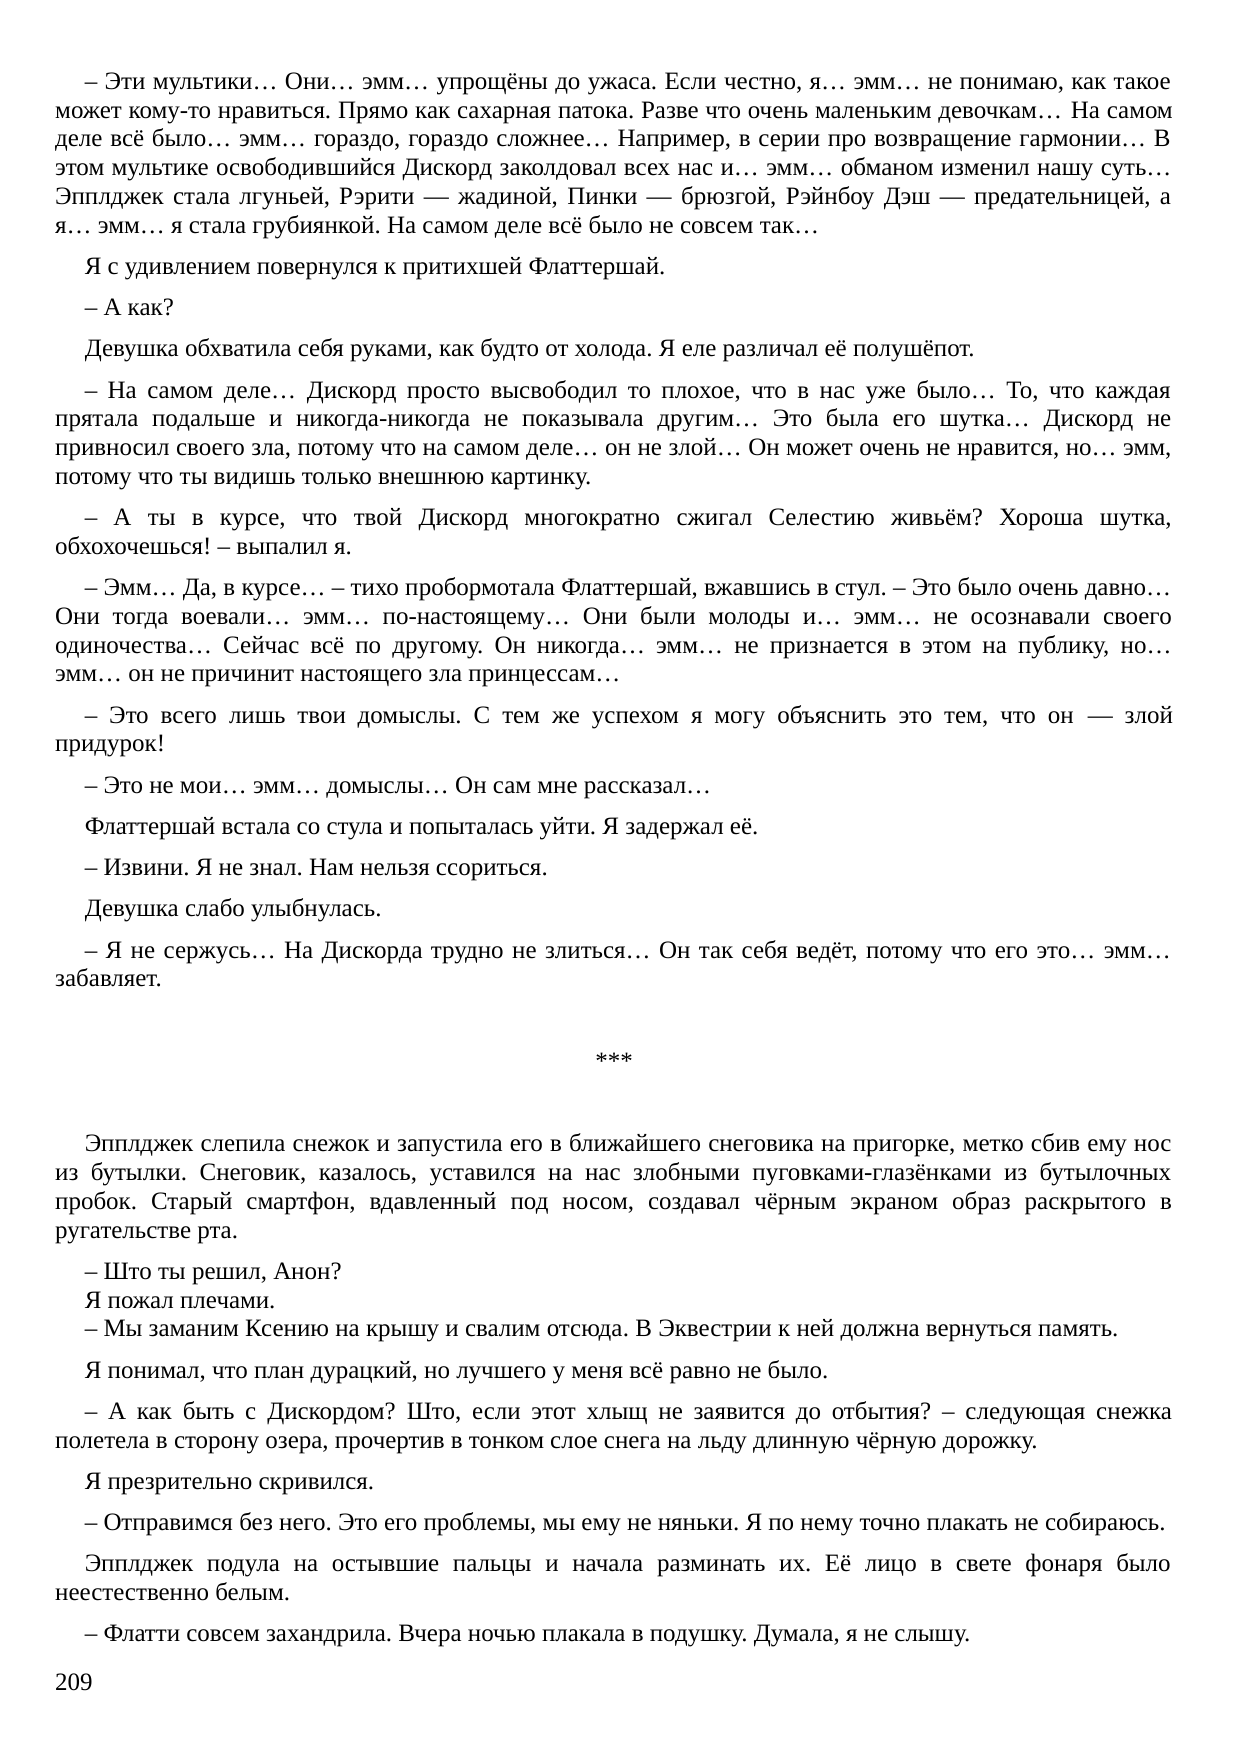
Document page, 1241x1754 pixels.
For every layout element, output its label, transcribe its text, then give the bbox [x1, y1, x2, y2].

text – Я не сержусь… На Дискорда трудно не злиться… Он так себя ведёт, потому что его это… эмм… забавляет. [55, 935, 1173, 992]
text – Это не мои… эмм… домыслы… Он сам мне рассказал… [55, 770, 1173, 798]
text – Эмм… Да, в курсе… – тихо пробормотала Флаттершай, вжавшись в стул. – Это было очень давно… Они тогда воевали… эмм… по-настоящему… Они были молоды и… эмм… не осознавали своего одиночества… Сейчас всё по другому. Он никогда… эмм… не признается в этом на публику, но… эмм… он не причинит настоящего зла принцессам… [55, 572, 1173, 687]
text Я пожал плечами. [55, 1285, 1173, 1313]
text – На самом деле… Дискорд просто высвободил то плохое, что в нас уже было… То, что каждая прятала подальше и никогда-никогда не показывала другим… Это была его шутка… Дискорд не привносил своего зла, потому что на самом деле… он не злой… Он может очень не нравится, но… эмм, потому что ты видишь только внешнюю картинку. [55, 375, 1173, 490]
text – А ты в курсе, что твой Дискорд многократно сжигал Селестию живьём? Хороша шутка, обхохочешься! – выпалил я. [55, 502, 1173, 560]
text – Эти мультики… Они… эмм… упрощёны до ужаса. Если честно, я… эмм… не понимаю, как такое может кому-то нравиться. Прямо как сахарная патока. Разве что очень маленьким девочкам… На самом деле всё было… эмм… гораздо, гораздо сложнее… Например, в серии про возвращение гармонии… В этом мультике освободившийся Дискорд заколдовал всех нас и… эмм… обманом изменил нашу суть… Эпплджек стала лгуньей, Рэрити — жадиной, Пинки — брюзгой, Рэйнбоу Дэш — предательницей, а я… эмм… я стала грубиянкой. На самом деле всё было не совсем так… [55, 66, 1173, 238]
text – Што ты решил, Анон? [55, 1256, 1173, 1285]
text *** [55, 1046, 1173, 1075]
text – А как быть с Дискордом? Што, если этот хлыщ не заявится до отбытия? – следующая снежка полетела в сторону озера, прочертив в тонком слое снега на льду длинную чёрную дорожку. [55, 1396, 1173, 1453]
text Девушка слабо улыбнулась. [55, 893, 1173, 922]
text Эпплджек подула на остывшие пальцы и начала разминать их. Её лицо в свете фонаря было неестественно белым. [55, 1548, 1173, 1606]
text Девушка обхватила себя руками, как будто от холода. Я еле различал её полушёпот. [55, 333, 1173, 362]
text Я понимал, что план дурацкий, но лучшего у меня всё равно не было. [55, 1355, 1173, 1383]
text – Это всего лишь твои домыслы. С тем же успехом я могу объяснить это тем, что он — злой придурок! [55, 700, 1173, 757]
text – Отправимся без него. Это его проблемы, мы ему не няньки. Я по нему точно плакать не собираюсь. [55, 1507, 1173, 1536]
text Я с удивлением повернулся к притихшей Флаттершай. [55, 251, 1173, 280]
text Я презрительно скривился. [55, 1466, 1173, 1495]
text – Мы заманим Ксению на крышу и свалим отсюда. В Эквестрии к ней должна вернуться память. [55, 1313, 1173, 1342]
text – Извини. Я не знал. Нам нельзя ссориться. [55, 852, 1173, 881]
text Эпплджек слепила снежок и запустила его в ближайшего снеговика на пригорке, метко сбив ему нос из бутылки. Снеговик, казалось, уставился на нас злобными пуговками-глазёнками из бутылочных пробок. Старый смартфон, вдавленный под носом, создавал чёрным экраном образ раскрытого в ругательстве рта. [55, 1128, 1173, 1243]
text – Флатти совсем захандрила. Вчера ночью плакала в подушку. Думала, я не слышу. [55, 1618, 1173, 1647]
text Флаттершай встала со стула и попыталась уйти. Я задержал её. [55, 811, 1173, 840]
text – А как? [55, 292, 1173, 321]
